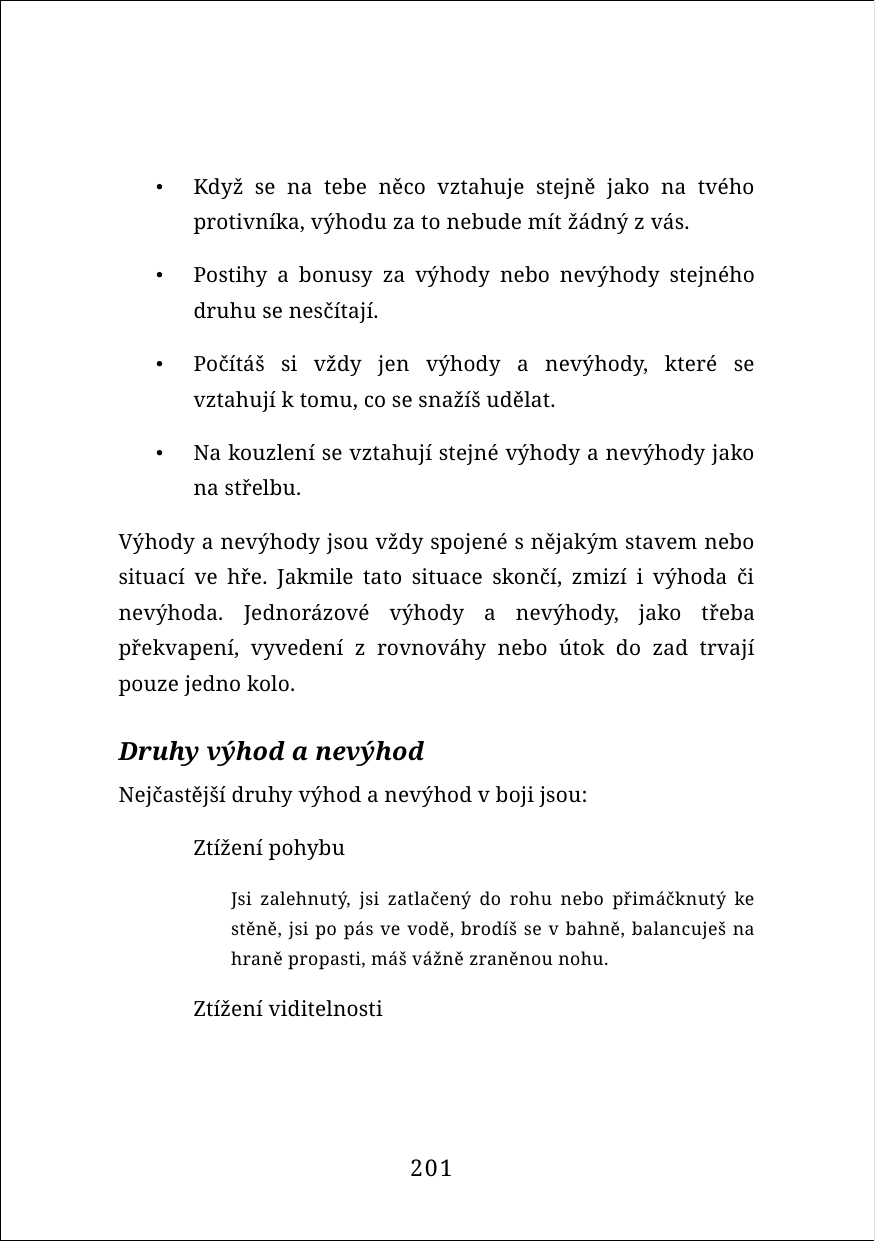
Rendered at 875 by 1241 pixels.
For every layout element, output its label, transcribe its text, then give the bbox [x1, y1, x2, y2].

text Výhody a nevýhody jsou vždy spojené s nějakým stavem nebo situací ve hře. Jakmile tato situace skončí, zmizí i výhoda či nevýhoda. Jednorázové výhody a nevýhody, jako třeba překvapení, vyvedení z rovnováhy nebo útok do zad trvají pouze jedno kolo. [118, 527, 756, 697]
list Postihy a bonusy za výhody nebo nevýhody stejného druhu se nesčítají. [156, 261, 756, 324]
list Když se na tebe něco vztahuje stejně jako na tvého protivníka, výhodu za to nebude mít žádný z vás. [156, 172, 756, 236]
text Nejčastější druhy výhod a nevýhod v boji jsou: [118, 780, 756, 808]
subtitle Druhy výhod a nevýhod [118, 734, 756, 768]
list Počítáš si vždy jen výhody a nevýhody, které se vztahují k tomu, co se snažíš udělat. [156, 349, 756, 413]
list Jsi zalehnutý, jsi zatlačený do rohu nebo přimáčknutý ke stěně, jsi po pás ve vodě, brodíš se v bahně, balancuješ na hraně propasti, máš vážně zraněnou nohu. [193, 886, 756, 971]
list Ztížení viditelnosti [156, 994, 756, 1023]
list Ztížení pohybu [156, 833, 756, 861]
list Na kouzlení se vztahují stejné výhody a nevýhody jako na střelbu. [156, 438, 756, 502]
